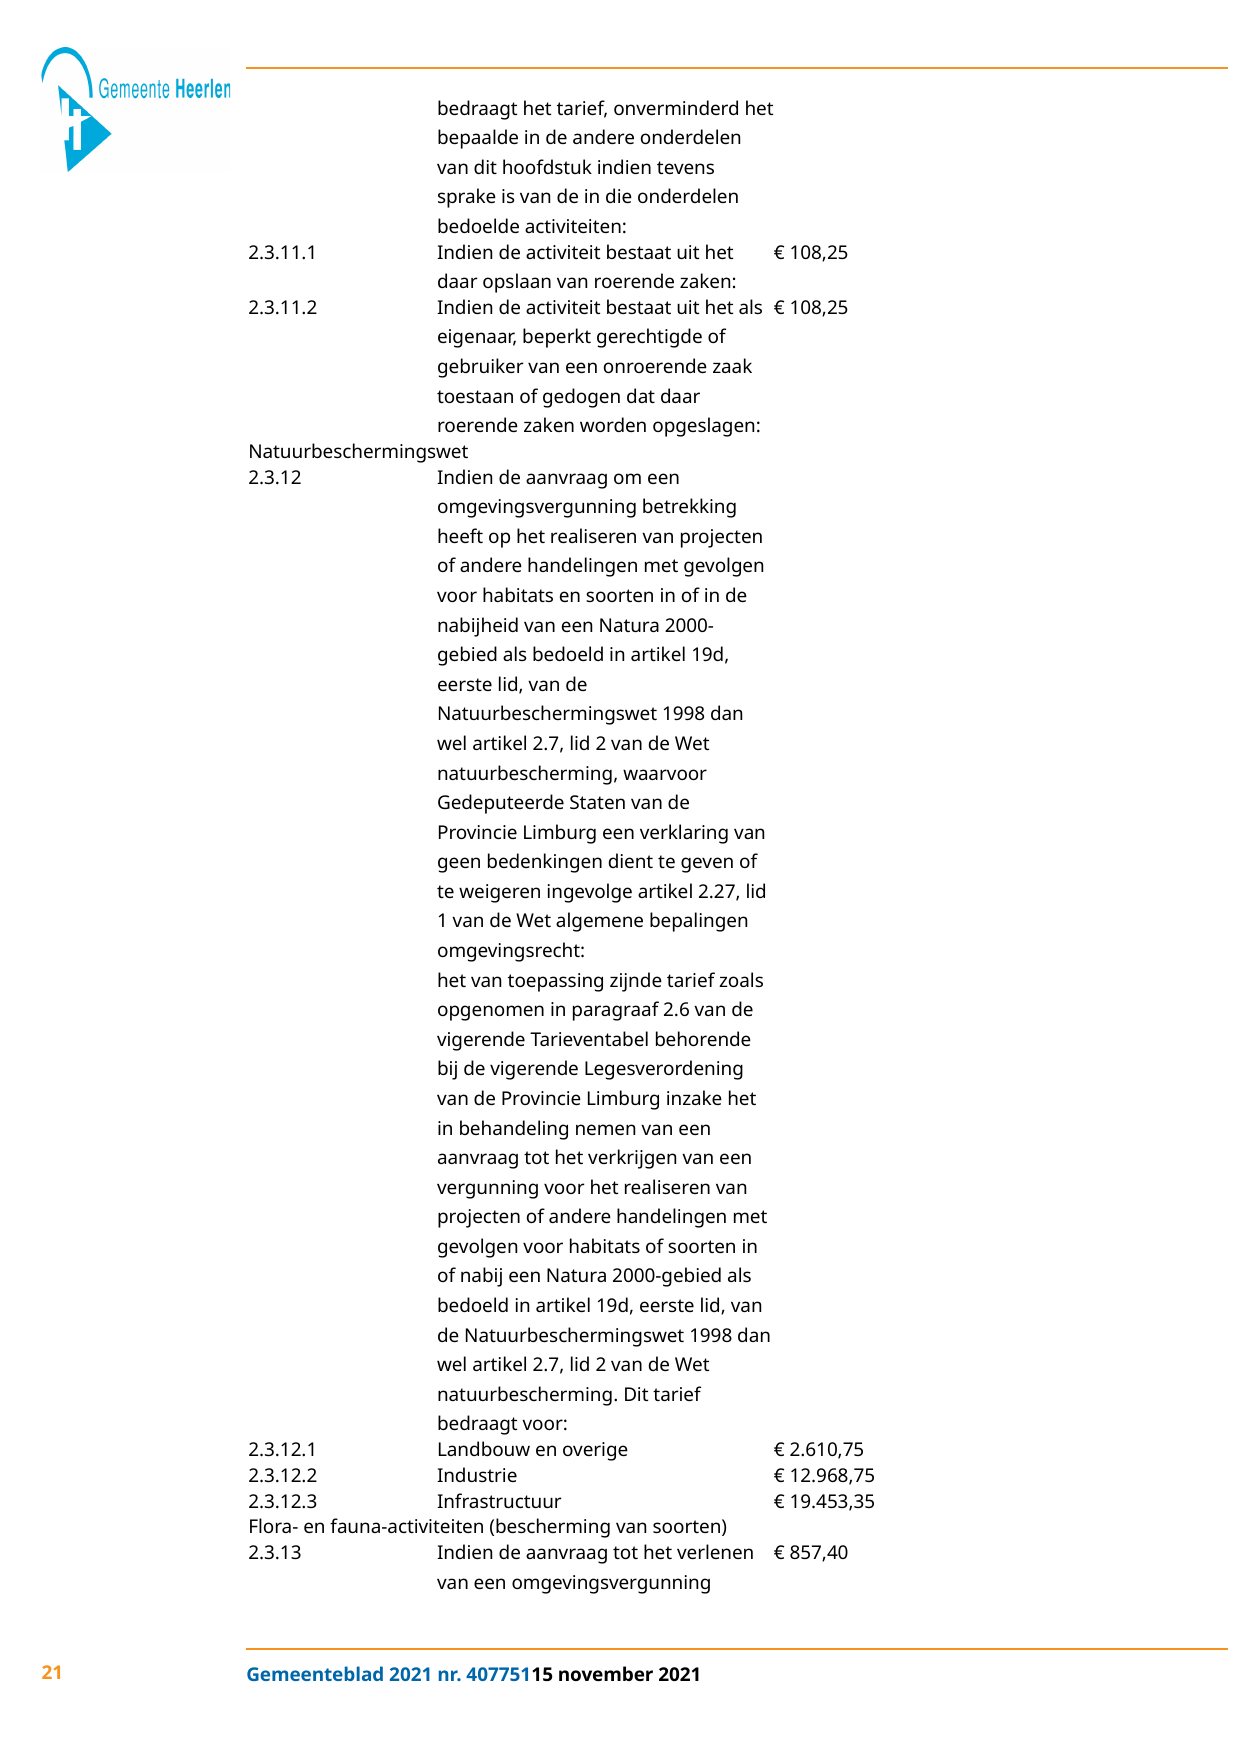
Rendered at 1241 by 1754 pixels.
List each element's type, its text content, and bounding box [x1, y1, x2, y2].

table_cell [963, 294, 1152, 438]
table_cell € 12.968,75 [774, 1462, 963, 1488]
table_cell [963, 1488, 1152, 1513]
table_cell Indien de aanvraag tot het verlenen van een omgevingsvergunning [437, 1539, 774, 1594]
table_cell [963, 239, 1152, 294]
table_cell [963, 464, 1152, 1436]
table_cell € 108,25 [774, 294, 963, 438]
table_cell [963, 1462, 1152, 1488]
table_cell Indien de aanvraag om een omgevingsvergunning betrekking heeft op het realiseren van projecten of andere handelingen met gevolgen voor habitats en soorten in of in de nabijheid van een Natura 2000-gebied als bedoeld in artikel 19d, eerste lid, van de Natuurbeschermingswet 1998 dan wel artikel 2.7, lid 2 van de Wet natuurbescherming, waarvoor Gedeputeerde Staten van de Provincie Limburg een verklaring van geen bedenkingen dient te geven of te weigeren ingevolge artikel 2.27, lid 1 van de Wet algemene bepalingen omgevingsrecht: het van toepassing zijnde tarief zoals opgenomen in paragraaf 2.6 van de vigerende Tarieventabel behorende bij de vigerende Legesverordening van de Provincie Limburg inzake het in behandeling nemen van een aanvraag tot het verkrijgen van een vergunning voor het realiseren van projecten of andere handelingen met gevolgen voor habitats of soorten in of nabij een Natura 2000-gebied als bedoeld in artikel 19d, eerste lid, van de Natuurbeschermingswet 1998 dan wel artikel 2.7, lid 2 van de Wet natuurbescherming. Dit tarief bedraagt voor: [437, 464, 774, 1436]
table_cell Infrastructuur [437, 1488, 774, 1513]
picture [41, 47, 59, 70]
table_cell 2.3.12 [248, 464, 437, 1436]
table_cell [774, 464, 963, 1436]
picture [41, 47, 231, 172]
table_cell € 19.453,35 [774, 1488, 963, 1513]
table_cell bedraagt het tarief, onverminderd het bepaalde in de andere onderdelen van dit hoofdstuk indien tevens sprake is van de in die onderdelen bedoelde activiteiten: [437, 95, 774, 239]
table_cell Indien de activiteit bestaat uit het daar opslaan van roerende zaken: [437, 239, 774, 294]
table_cell 2.3.11.1 [248, 239, 437, 294]
table_cell [774, 95, 963, 239]
table_cell Industrie [437, 1462, 774, 1488]
table_cell 2.3.12.1 [248, 1436, 437, 1462]
table_cell [248, 95, 437, 239]
table_cell Flora- en fauna-activiteiten (bescherming van soorten) [248, 1514, 963, 1539]
table_cell 2.3.13 [248, 1539, 437, 1594]
table_cell Natuurbeschermingswet [248, 438, 963, 464]
table_cell 2.3.11.2 [248, 294, 437, 438]
table_cell Landbouw en overige [437, 1436, 774, 1462]
table_cell € 2.610,75 [774, 1436, 963, 1462]
table_cell 2.3.12.2 [248, 1462, 437, 1488]
table_cell Indien de activiteit bestaat uit het als eigenaar, beperkt gerechtigde of gebruiker van een onroerende zaak toestaan of gedogen dat daar roerende zaken worden opgeslagen: [437, 294, 774, 438]
table_cell 2.3.12.3 [248, 1488, 437, 1513]
table_cell [963, 1436, 1152, 1462]
table_cell € 108,25 [774, 239, 963, 294]
table_cell [963, 1539, 1152, 1594]
table_cell € 857,40 [774, 1539, 963, 1594]
table_cell [963, 95, 1152, 239]
